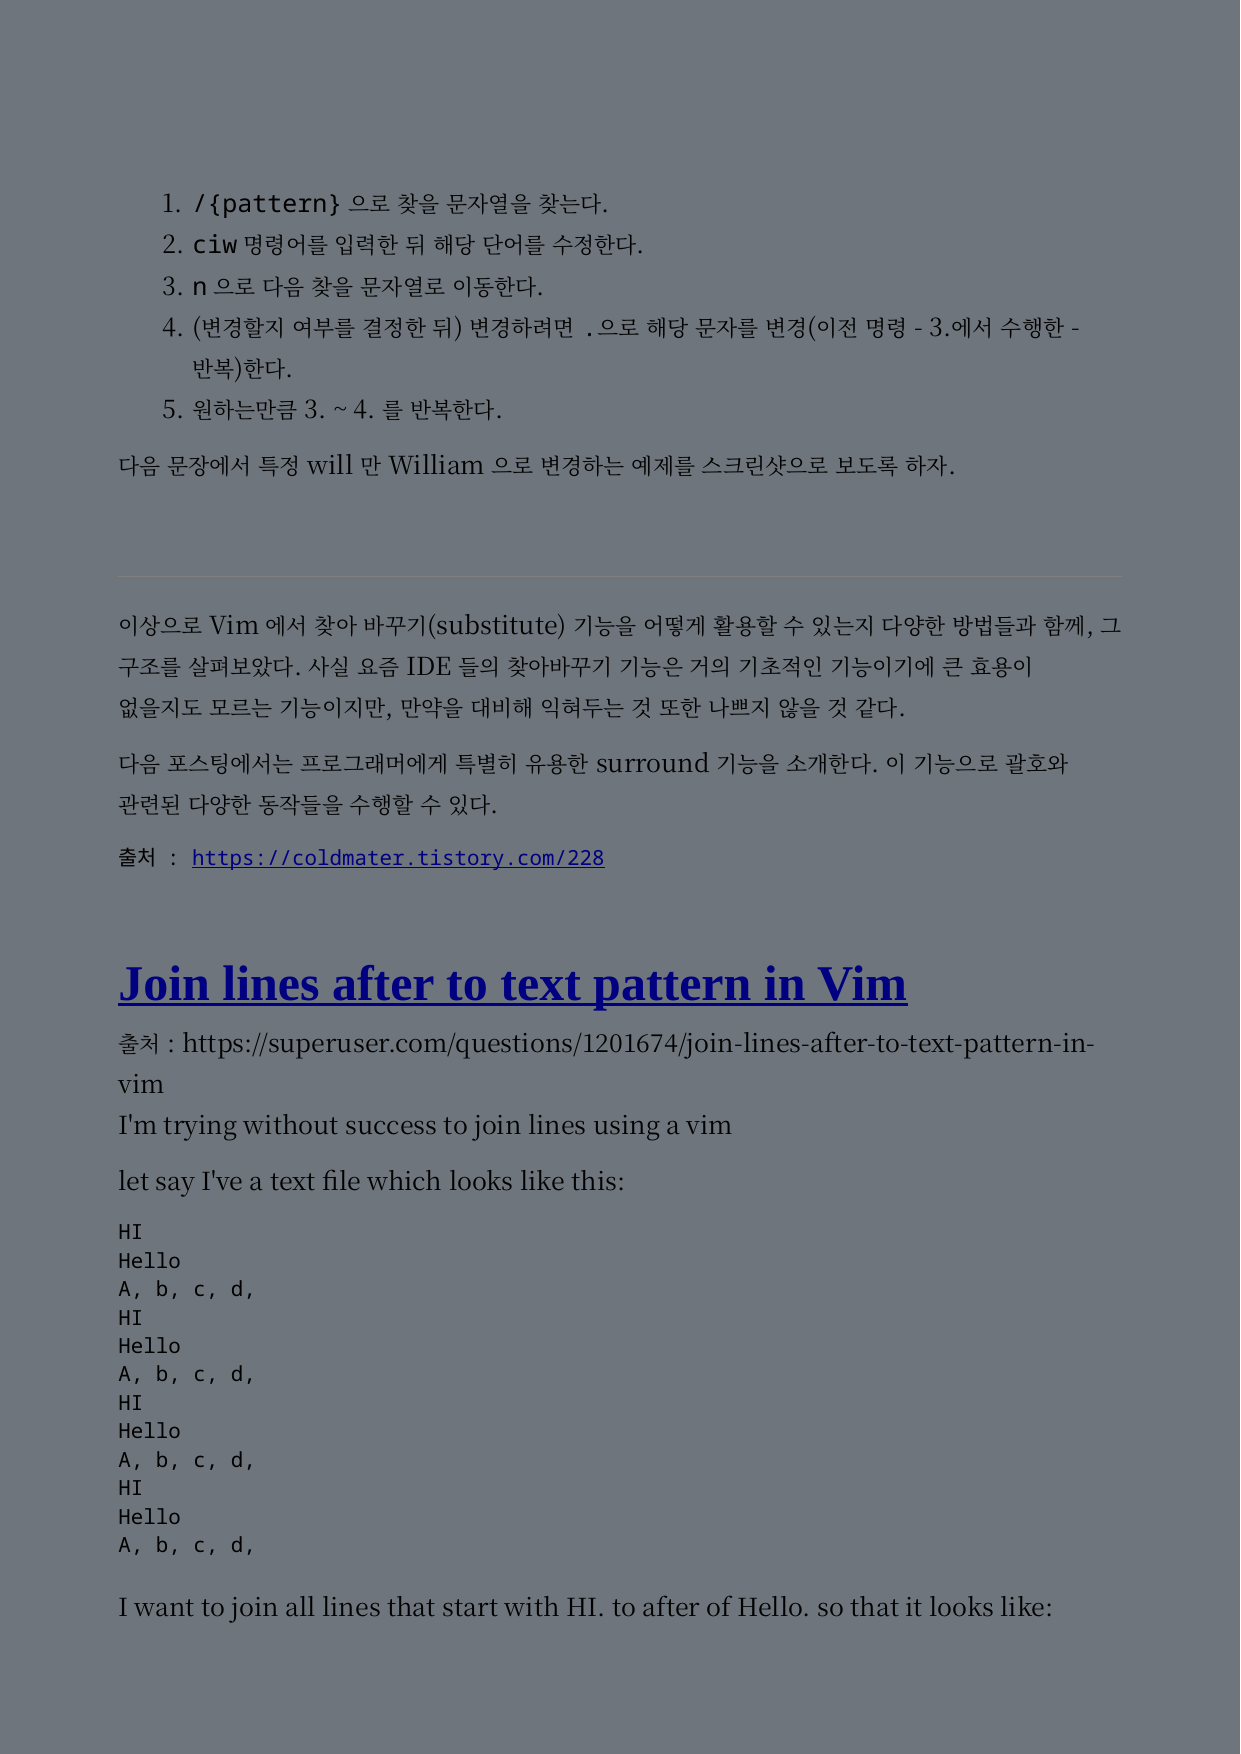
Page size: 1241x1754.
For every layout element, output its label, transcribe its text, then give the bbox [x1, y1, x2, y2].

text A, b, c, d, [118, 1359, 1122, 1388]
text I'm trying without success to join lines using a vim [118, 1106, 1122, 1142]
text 출처 : https://superuser.com/questions/1201674/join-lines-after-to-text-pattern-in-vim [118, 1023, 1122, 1100]
text Hello [118, 1331, 1122, 1359]
text Hello [118, 1502, 1122, 1530]
subtitle Join lines after to text pattern in Vim [118, 953, 1122, 1011]
text HI [118, 1217, 1122, 1246]
list (변경할지 여부를 결정한 뒤) 변경하려면 .으로 해당 문자를 변경(이전 명령 - 3.에서 수행한 - 반복)한다. [162, 308, 1122, 385]
text 이상으로 Vim 에서 찾아 바꾸기(substitute) 기능을 어떻게 활용할 수 있는지 다양한 방법들과 함께, 그 구조를 살펴보았다. 사실 요즘 IDE 들의 찾아바꾸기 기능은 거의 기초적인 기능이기에 큰 효용이 없을지도 모르는 기능이지만, 만약을 대비해 익혀두는 것 또한 나쁘지 않을 것 같다. [118, 606, 1122, 724]
list ciw 명령어를 입력한 뒤 해당 단어를 수정한다. [162, 225, 1122, 261]
list n 으로 다음 찾을 문자열로 이동한다. [162, 266, 1122, 302]
text 다음 문장에서 특정 will 만 William 으로 변경하는 예제를 스크린샷으로 보도록 하자. [118, 446, 1122, 482]
text A, b, c, d, [118, 1445, 1122, 1473]
text 다음 포스팅에서는 프로그래머에게 특별히 유용한 surround 기능을 소개한다. 이 기능으로 괄호와 관련된 다양한 동작들을 수행할 수 있다. [118, 744, 1122, 821]
text HI [118, 1303, 1122, 1331]
text let say I've a text file which looks like this: [118, 1162, 1122, 1197]
text Hello [118, 1246, 1122, 1274]
text Hello [118, 1416, 1122, 1445]
text 출처 : https://coldmater.tistory.com/228 [118, 841, 1122, 871]
text A, b, c, d, [118, 1530, 1122, 1559]
text HI [118, 1388, 1122, 1416]
list /{pattern} 으로 찾을 문자열을 찾는다. [162, 183, 1122, 219]
text I want to join all lines that start with HI. to after of Hello. so that it looks like: [118, 1588, 1122, 1624]
list 원하는만큼 3. ~ 4. 를 반복한다. [162, 390, 1122, 426]
text HI [118, 1473, 1122, 1502]
text A, b, c, d, [118, 1274, 1122, 1303]
